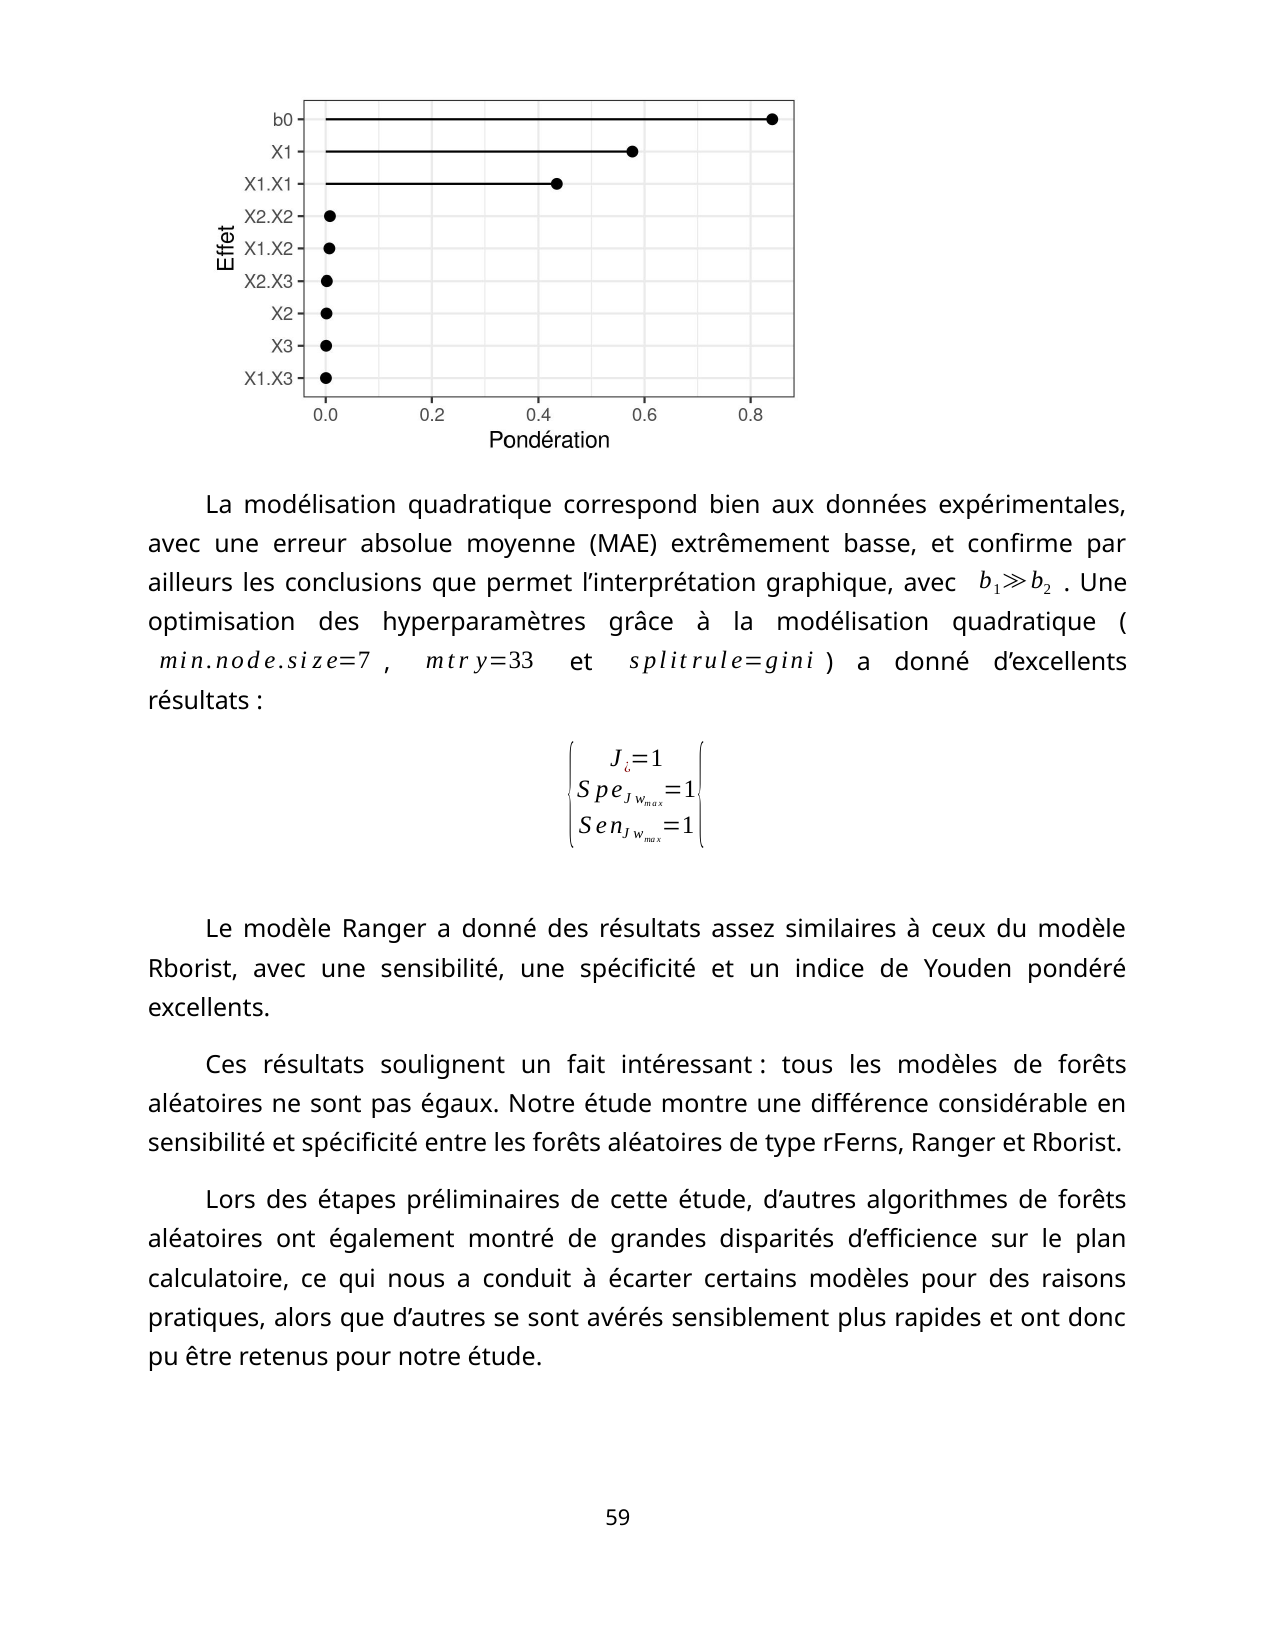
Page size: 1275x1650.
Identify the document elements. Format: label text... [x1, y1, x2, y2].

text La modélisation quadratique correspond bien aux données expérimentales, avec une erreur absolue moyenne (MAE) extrêmement basse, et confirme par ailleurs les conclusions que permet l’interprétation graphique, avec . Une optimisation des hyperparamètres grâce à la modélisation quadratique (, et ) a donné d’excellents résultats : [148, 487, 1127, 716]
text Lors des étapes préliminaires de cette étude, d’autres algorithmes de forêts aléatoires ont également montré de grandes disparités d’efficience sur le plan calculatoire, ce qui nous a conduit à écarter certains modèles pour des raisons pratiques, alors que d’autres se sont avérés sensiblement plus rapides et ont donc pu être retenus pour notre étude. [148, 1182, 1127, 1373]
text Ces résultats soulignent un fait intéressant : tous les modèles de forêts aléatoires ne sont pas égaux. Notre étude montre une différence considérable en sensibilité et spécificité entre les forêts aléatoires de type rFerns, Ranger et Rborist. [148, 1047, 1127, 1159]
text Le modèle Ranger a donné des résultats assez similaires à ceux du modèle Rborist, avec une sensibilité, une spécificité et un indice de Youden pondéré excellents. [148, 911, 1127, 1023]
picture [205, 88, 805, 464]
